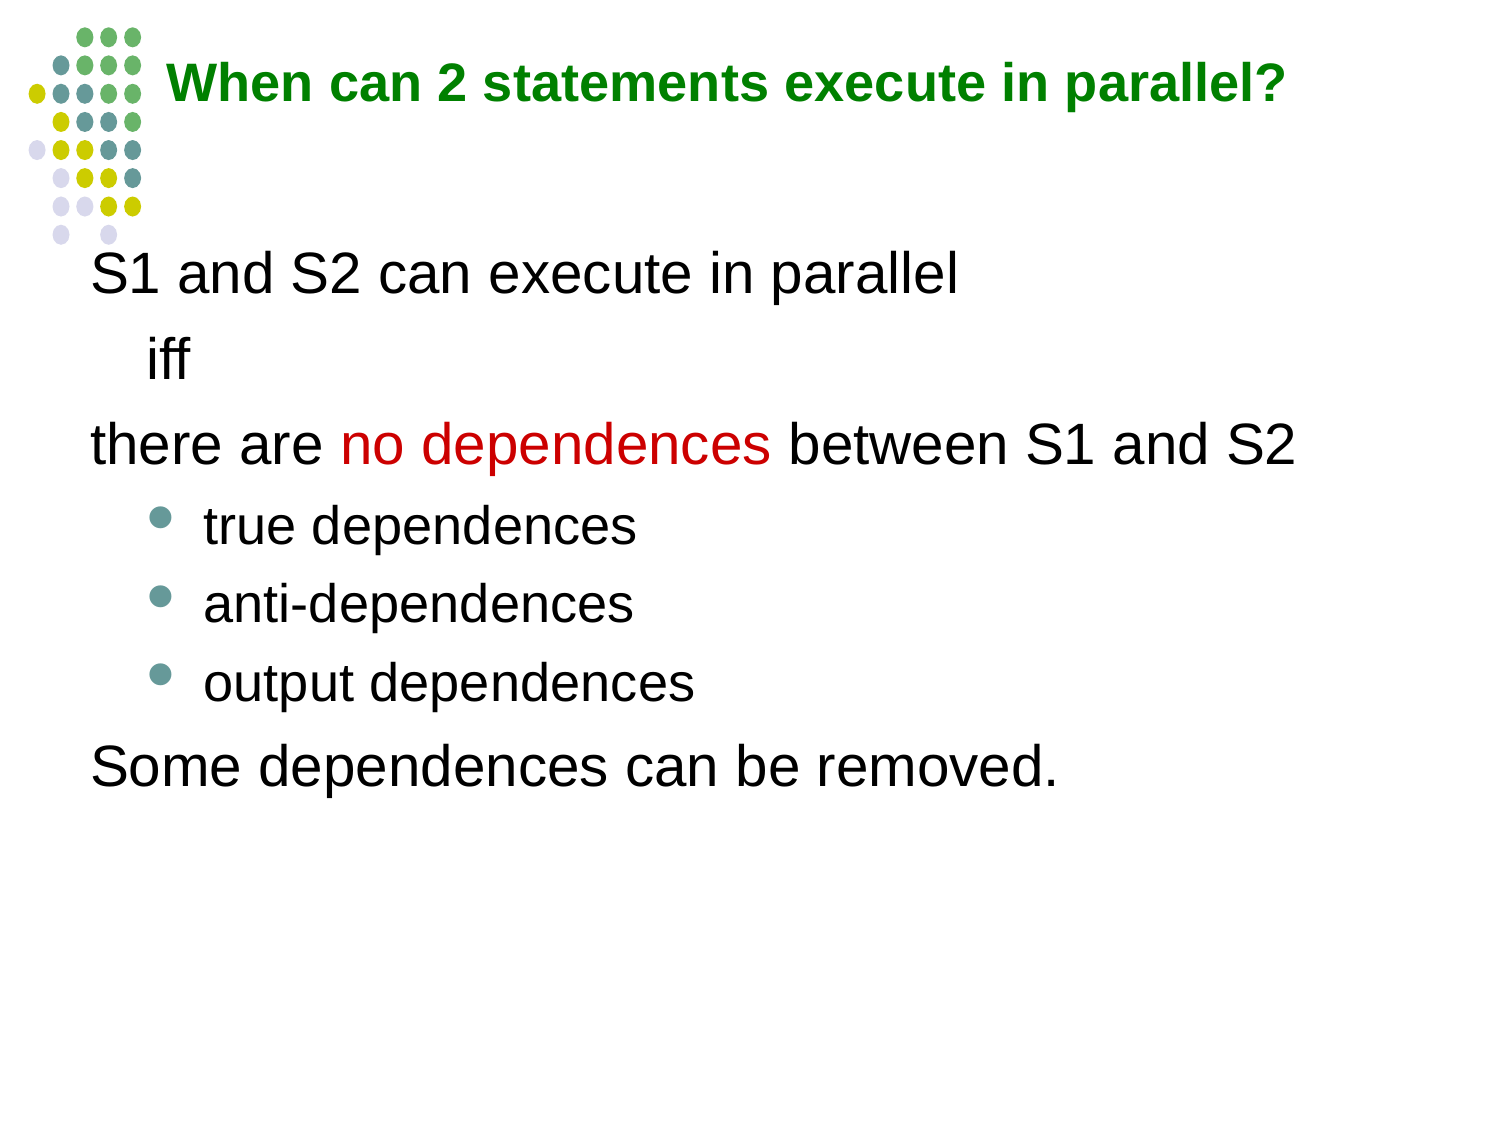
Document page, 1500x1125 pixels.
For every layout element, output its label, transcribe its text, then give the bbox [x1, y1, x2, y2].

title When can 2 statements execute in parallel? [151, 40, 1390, 176]
list S1 and S2 can execute in parallel iff there are no dependences between S1 and S2 true dependences anti-dependences output dependences Some dependences can be removed. [75, 228, 1426, 1006]
